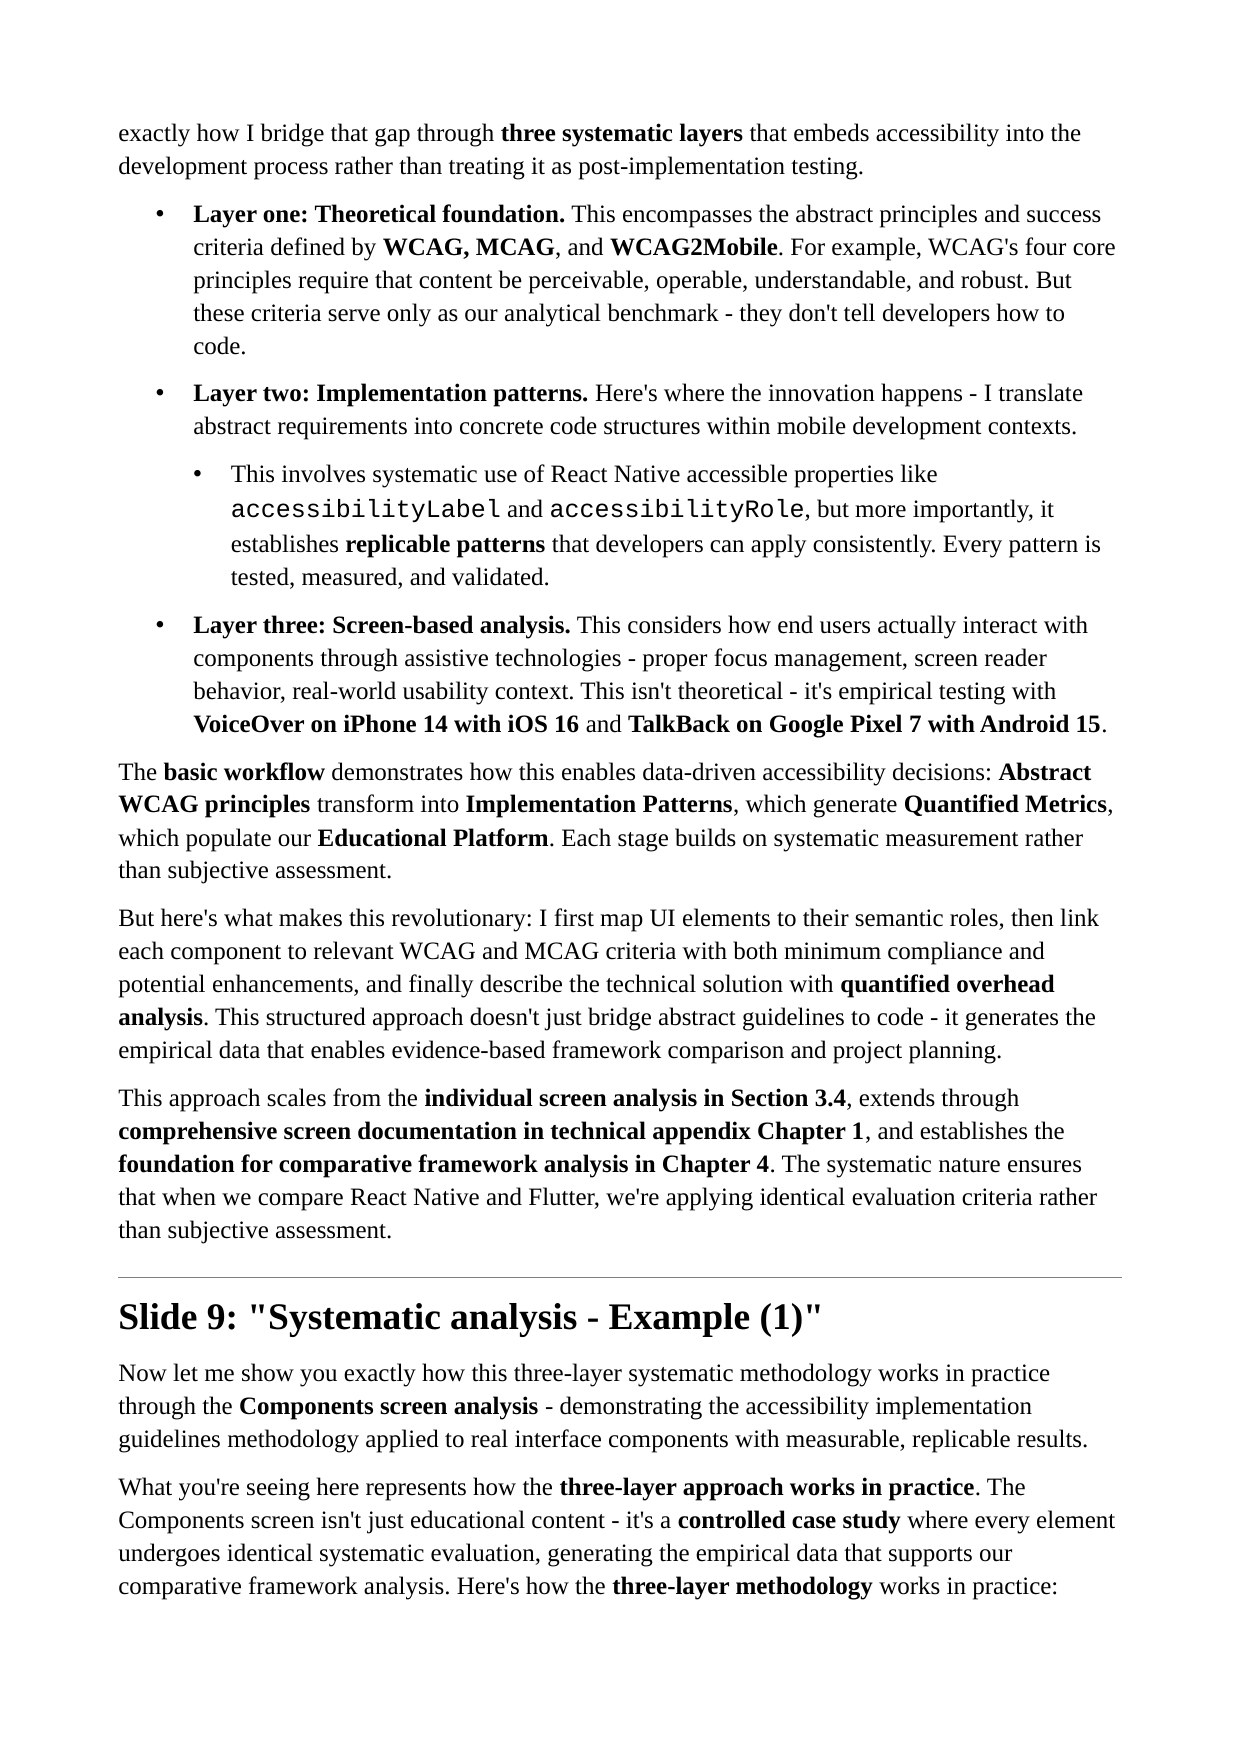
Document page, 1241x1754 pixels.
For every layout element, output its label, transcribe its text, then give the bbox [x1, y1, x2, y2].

text Now let me show you exactly how this three-layer systematic methodology works in practice through the Components screen analysis - demonstrating the accessibility implementation guidelines methodology applied to real interface components with measurable, replicable results. [118, 1358, 1122, 1453]
text The basic workflow demonstrates how this enables data-driven accessibility decisions: Abstract WCAG principles transform into Implementation Patterns, which generate Quantified Metrics, which populate our Educational Platform. Each stage builds on systematic measurement rather than subjective assessment. [118, 757, 1122, 884]
subtitle Slide 9: "Systematic analysis - Example (1)" [118, 1294, 1122, 1337]
list Layer three: Screen-based analysis. This considers how end users actually interact with components through assistive technologies - proper focus management, screen reader behavior, real-world usability context. This isn't theoretical - it's empirical testing with VoiceOver on iPhone 14 with iOS 16 and TalkBack on Google Pixel 7 with Android 15. [156, 610, 1122, 738]
list Layer two: Implementation patterns. Here's where the innovation happens - I translate abstract requirements into concrete code structures within mobile development contexts. [156, 378, 1122, 440]
text exactly how I bridge that gap through three systematic layers that embeds accessibility into the development process rather than treating it as post-implementation testing. [118, 118, 1122, 180]
text What you're seeing here represents how the three-layer approach works in practice. The Components screen isn't just educational content - it's a controlled case study where every element undergoes identical systematic evaluation, generating the empirical data that supports our comparative framework analysis. Here's how the three-layer methodology works in practice: [118, 1472, 1122, 1600]
text This approach scales from the individual screen analysis in Section 3.4, extends through comprehensive screen documentation in technical appendix Chapter 1, and establishes the foundation for comparative framework analysis in Chapter 4. The systematic nature ensures that when we compare React Native and Flutter, we're applying identical evaluation criteria rather than subjective assessment. [118, 1083, 1122, 1244]
text But here's what makes this revolutionary: I first map UI elements to their semantic roles, then link each component to relevant WCAG and MCAG criteria with both minimum compliance and potential enhancements, and finally describe the technical solution with quantified overhead analysis. This structured approach doesn't just bridge abstract guidelines to code - it generates the empirical data that enables evidence-based framework comparison and project planning. [118, 903, 1122, 1064]
list Layer one: Theoretical foundation. This encompasses the abstract principles and success criteria defined by WCAG, MCAG, and WCAG2Mobile. For example, WCAG's four core principles require that content be perceivable, operable, understandable, and robust. But these criteria serve only as our analytical benchmark - they don't tell developers how to code. [156, 199, 1122, 359]
list This involves systematic use of React Native accessible properties like accessibilityLabel and accessibilityRole, but more importantly, it establishes replicable patterns that developers can apply consistently. Every pattern is tested, measured, and validated. [193, 459, 1122, 591]
